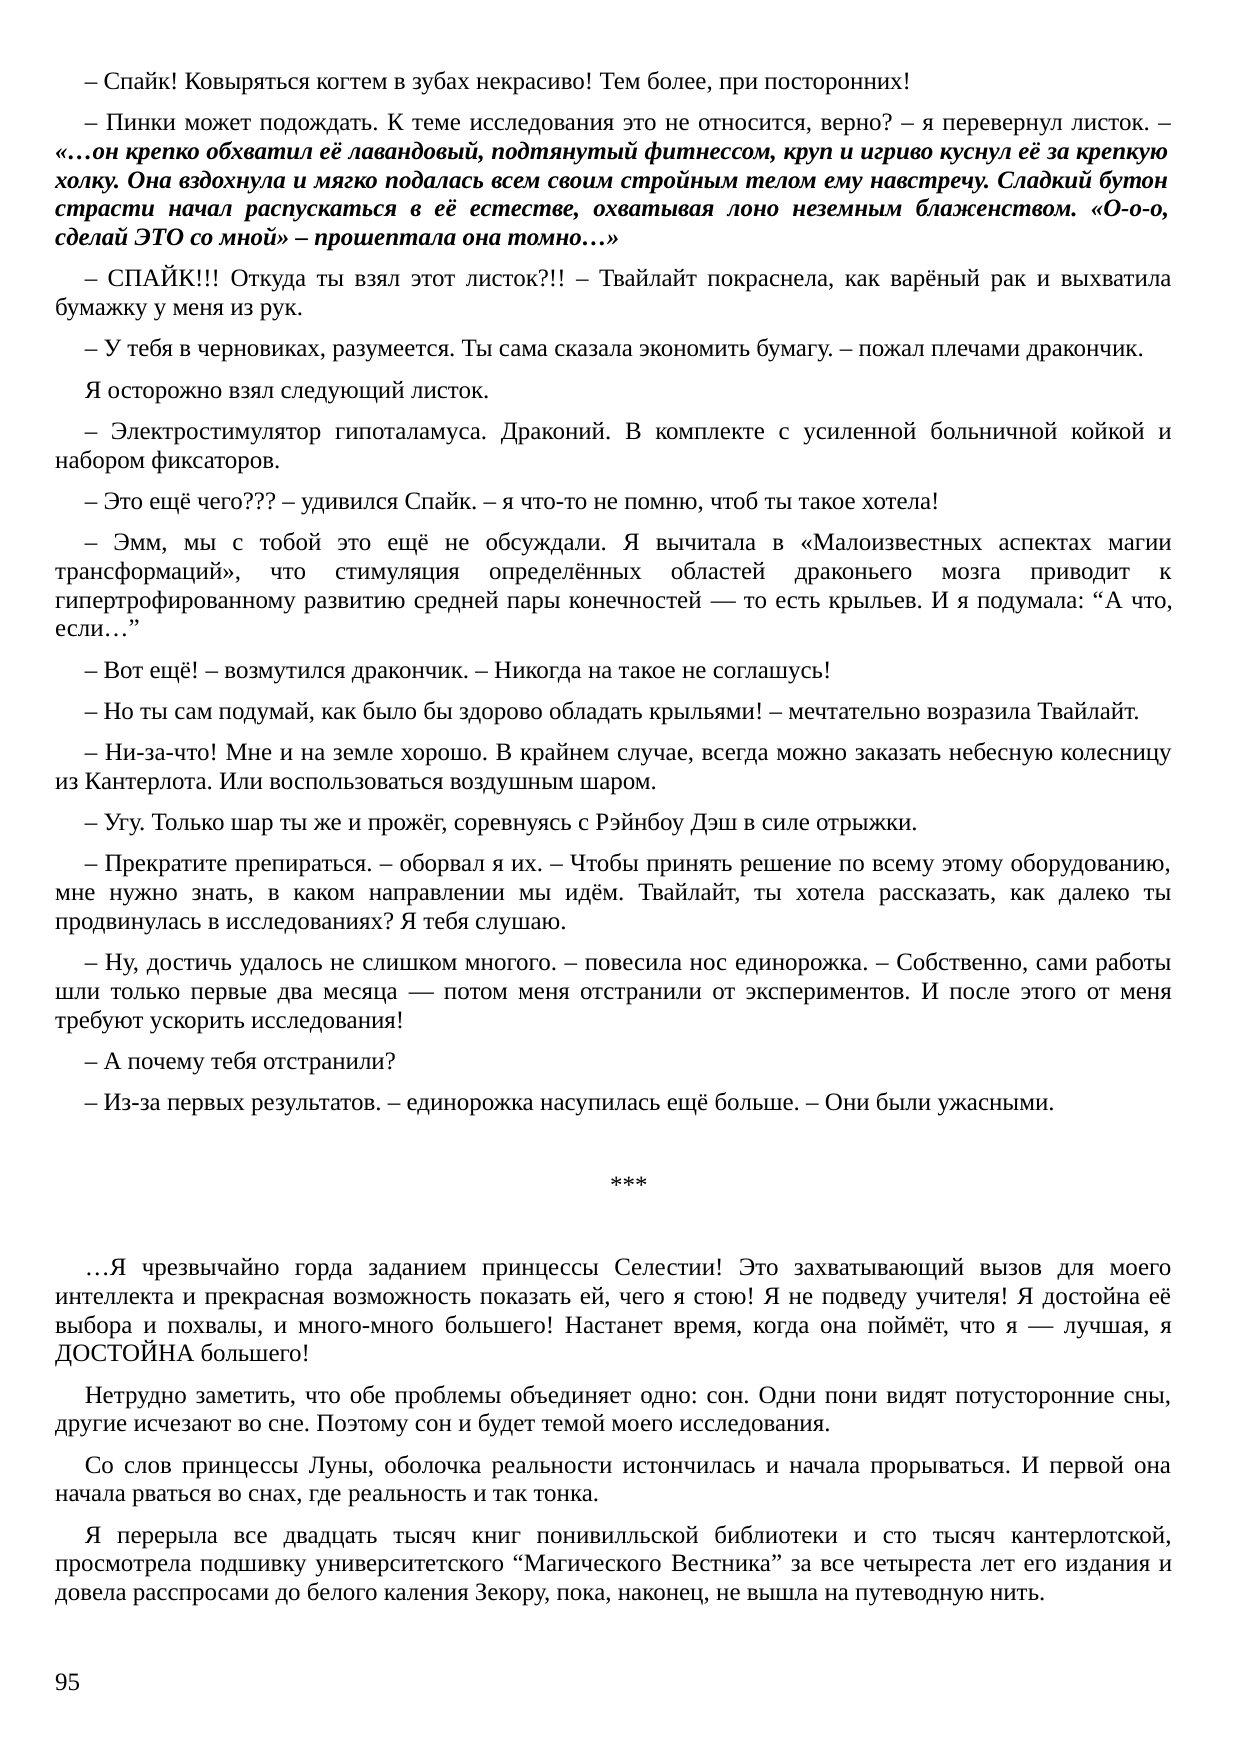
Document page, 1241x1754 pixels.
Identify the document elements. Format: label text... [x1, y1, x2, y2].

text – Электростимулятор гипоталамуса. Драконий. В комплекте с усиленной больничной койкой и набором фиксаторов. [55, 416, 1173, 473]
text …Я чрезвычайно горда заданием принцессы Селестии! Это захватывающий вызов для моего интеллекта и прекрасная возможность показать ей, чего я стою! Я не подведу учителя! Я достойна её выбора и похвалы, и много-много большего! Настанет время, когда она поймёт, что я — лучшая, я ДОСТОЙНА большего! [55, 1252, 1173, 1367]
text – Ни-за-что! Мне и на земле хорошо. В крайнем случае, всегда можно заказать небесную колесницу из Кантерлота. Или воспользоваться воздушным шаром. [55, 737, 1173, 795]
text *** [55, 1170, 1173, 1198]
text – Это ещё чего??? – удивился Спайк. – я что-то не помню, чтоб ты такое хотела! [55, 486, 1173, 515]
text – Из-за первых результатов. – единорожка насупилась ещё больше. – Они были ужасными. [55, 1087, 1173, 1116]
text Со слов принцессы Луны, оболочка реальности истончилась и начала прорываться. И первой она начала рваться во снах, где реальность и так тонка. [55, 1450, 1173, 1507]
text – Вот ещё! – возмутился дракончик. – Никогда на такое не соглашусь! [55, 655, 1173, 683]
text Я перерыла все двадцать тысяч книг понивилльской библиотеки и сто тысяч кантерлотской, просмотрела подшивку университетского “Магического Вестника” за все четыреста лет его издания и довела расспросами до белого каления Зекору, пока, наконец, не вышла на путеводную нить. [55, 1520, 1173, 1606]
text – Пинки может подождать. К теме исследования это не относится, верно? – я перевернул листок. – «…он крепко обхватил её лавандовый, подтянутый фитнессом, круп и игриво куснул её за крепкую холку. Она вздохнула и мягко подалась всем своим стройным телом ему навстречу. Сладкий бутон страсти начал распускаться в её естестве, охватывая лоно неземным блаженством. «О-о-о, сделай ЭТО со мной» – прошептала она томно…» [55, 107, 1173, 251]
text – СПАЙК!!! Откуда ты взял этот листок?!! – Твайлайт покраснела, как варёный рак и выхватила бумажку у меня из рук. [55, 263, 1173, 321]
text – Прекратите препираться. – оборвал я их. – Чтобы принять решение по всему этому оборудованию, мне нужно знать, в каком направлении мы идём. Твайлайт, ты хотела рассказать, как далеко ты продвинулась в исследованиях? Я тебя слушаю. [55, 848, 1173, 935]
text – Эмм, мы с тобой это ещё не обсуждали. Я вычитала в «Малоизвестных аспектах магии трансформаций», что стимуляция определённых областей драконьего мозга приводит к гипертрофированному развитию средней пары конечностей — то есть крыльев. И я подумала: “А что, если…” [55, 527, 1173, 642]
text – Ну, достичь удалось не слишком многого. – повесила нос единорожка. – Собственно, сами работы шли только первые два месяца — потом меня отстранили от экспериментов. И после этого от меня требуют ускорить исследования! [55, 947, 1173, 1033]
text Я осторожно взял следующий листок. [55, 375, 1173, 403]
text – Но ты сам подумай, как было бы здорово обладать крыльями! – мечтательно возразила Твайлайт. [55, 696, 1173, 725]
text – У тебя в черновиках, разумеется. Ты сама сказала экономить бумагу. – пожал плечами дракончик. [55, 333, 1173, 362]
text – Угу. Только шар ты же и прожёг, соревнуясь с Рэйнбоу Дэш в силе отрыжки. [55, 807, 1173, 836]
text – Спайк! Ковыряться когтем в зубах некрасиво! Тем более, при посторонних! [55, 66, 1173, 95]
text – А почему тебя отстранили? [55, 1046, 1173, 1075]
text Нетрудно заметить, что обе проблемы объединяет одно: сон. Одни пони видят потусторонние сны, другие исчезают во сне. Поэтому сон и будет темой моего исследования. [55, 1380, 1173, 1437]
